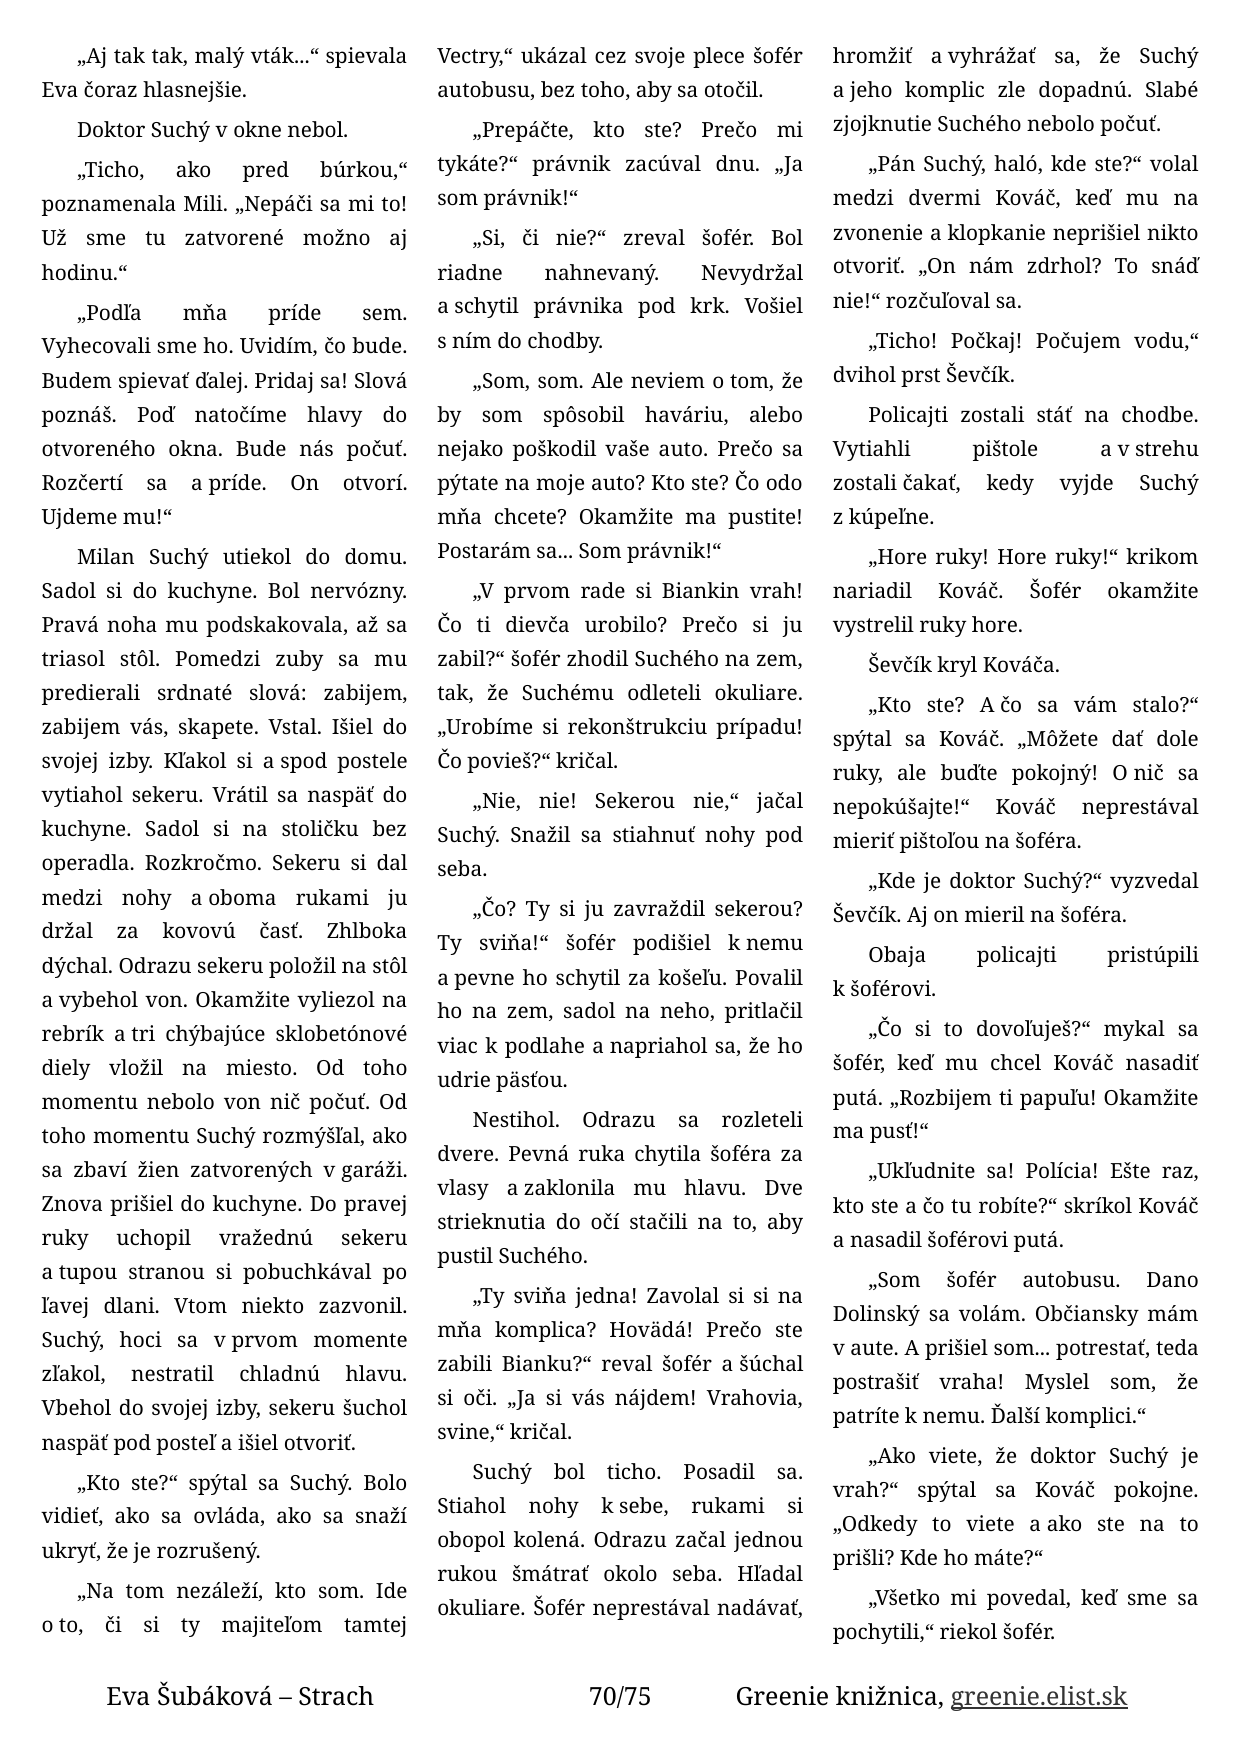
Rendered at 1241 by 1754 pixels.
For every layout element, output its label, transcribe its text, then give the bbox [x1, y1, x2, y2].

text Vectry,“ ukázal cez svoje plece šofér autobusu, bez toho, aby sa otočil. [437, 41, 803, 104]
text „V prvom rade si Biankin vrah! Čo ti dievča urobilo? Prečo si ju zabil?“ šofér zhodil Suchého na zem, tak, že Suchému odleteli okuliare. „Urobíme si rekonštrukciu prípadu! Čo povieš?“ kričal. [437, 576, 803, 775]
text „Kde je doktor Suchý?“ vyzvedal Ševčík. Aj on mieril na šoféra. [833, 866, 1199, 929]
text „Kto ste?“ spýtal sa Suchý. Bolo vidieť, ako sa ovláda, ako sa snaží ukryť, že je rozrušený. [41, 1468, 408, 1564]
text „Som, som. Ale neviem o tom, že by som spôsobil haváriu, alebo nejako poškodil vaše auto. Prečo sa pýtate na moje auto? Kto ste? Čo odo mňa chcete? Okamžite ma pustite! Postarám sa... Som právnik!“ [437, 366, 803, 564]
text „Všetko mi povedal, keď sme sa pochytili,“ riekol šofér. [833, 1583, 1199, 1646]
text Doktor Suchý v okne nebol. [41, 115, 408, 144]
text „Čo si to dovoľuješ?“ mykal sa šofér, keď mu chcel Kováč nasadiť putá. „Rozbijem ti papuľu! Okamžite ma pusť!“ [833, 1014, 1199, 1145]
text Milan Suchý utiekol do domu. Sadol si do kuchyne. Bol nervózny. Pravá noha mu podskakovala, až sa triasol stôl. Pomedzi zuby sa mu predierali srdnaté slová: zabijem, zabijem vás, skapete. Vstal. Išiel do svojej izby. Kľakol si a spod postele vytiahol sekeru. Vrátil sa naspäť do kuchyne. Sadol si na stoličku bez operadla. Rozkročmo. Sekeru si dal medzi nohy a oboma rukami ju držal za kovovú časť. Zhlboka dýchal. Odrazu sekeru položil na stôl a vybehol von. Okamžite vyliezol na rebrík a tri chýbajúce sklobetónové diely vložil na miesto. Od toho momentu nebolo von nič počuť. Od toho momentu Suchý rozmýšľal, ako sa zbaví žien zatvorených v garáži. Znova prišiel do kuchyne. Do pravej ruky uchopil vražednú sekeru a tupou stranou si pobuchkával po ľavej dlani. Vtom niekto zazvonil. Suchý, hoci sa v prvom momente zľakol, nestratil chladnú hlavu. Vbehol do svojej izby, sekeru šuchol naspäť pod posteľ a išiel otvoriť. [41, 542, 408, 1456]
text „Na tom nezáleží, kto som. Ide o to, či si ty majiteľom tamtej [41, 1576, 408, 1638]
text „Som šofér autobusu. Dano Dolinský sa volám. Občiansky mám v aute. A prišiel som... potrestať, teda postrašiť vraha! Myslel som, že patríte k nemu. Ďalší komplici.“ [833, 1265, 1199, 1429]
text „Aj tak tak, malý vták...“ spievala Eva čoraz hlasnejšie. [41, 41, 408, 104]
text „Čo? Ty si ju zavraždil sekerou? Ty sviňa!“ šofér podišiel k nemu a pevne ho schytil za košeľu. Povalil ho na zem, sadol na neho, pritlačil viac k podlahe a napriahol sa, že ho udrie päsťou. [437, 894, 803, 1093]
text Ševčík kryl Kováča. [833, 650, 1199, 678]
text hromžiť a vyhrážať sa, že Suchý a jeho komplic zle dopadnú. Slabé zjojknutie Suchého nebolo počuť. [833, 41, 1199, 138]
text „Ticho! Počkaj! Počujem vodu,“ dvihol prst Ševčík. [833, 326, 1199, 388]
text Nestihol. Odrazu sa rozleteli dvere. Pevná ruka chytila šoféra za vlasy a zaklonila mu hlavu. Dve strieknutia do očí stačili na to, aby pustil Suchého. [437, 1105, 803, 1269]
text Policajti zostali stáť na chodbe. Vytiahli pištole a v strehu zostali čakať, kedy vyjde Suchý z kúpeľne. [833, 400, 1199, 530]
text „Ukľudnite sa! Polícia! Ešte raz, kto ste a čo tu robíte?“ skríkol Kováč a nasadil šoférovi putá. [833, 1157, 1199, 1253]
text Suchý bol ticho. Posadil sa. Stiahol nohy k sebe, rukami si obopol kolená. Odrazu začal jednou rukou šmátrať okolo seba. Hľadal okuliare. Šofér neprestával nadávať, [437, 1457, 803, 1622]
text „Podľa mňa príde sem. Vyhecovali sme ho. Uvidím, čo bude. Budem spievať ďalej. Pridaj sa! Slová poznáš. Poď natočíme hlavy do otvoreného okna. Bude nás počuť. Rozčertí sa a príde. On otvorí. Ujdeme mu!“ [41, 298, 408, 530]
text „Kto ste? A čo sa vám stalo?“ spýtal sa Kováč. „Môžete dať dole ruky, ale buďte pokojný! O nič sa nepokúšajte!“ Kováč neprestával mieriť pištoľou na šoféra. [833, 690, 1199, 855]
text „Si, či nie?“ zreval šofér. Bol riadne nahnevaný. Nevydržal a schytil právnika pod krk. Vošiel s ním do chodby. [437, 223, 803, 354]
text Obaja policajti pristúpili k šoférovi. [833, 940, 1199, 1003]
text „Ty sviňa jedna! Zavolal si si na mňa komplica? Hovädá! Prečo ste zabili Bianku?“ reval šofér a šúchal si oči. „Ja si vás nájdem! Vrahovia, svine,“ kričal. [437, 1281, 803, 1446]
text „Nie, nie! Sekerou nie,“ jačal Suchý. Snažil sa stiahnuť nohy pod seba. [437, 786, 803, 883]
text „Ticho, ako pred búrkou,“ poznamenala Mili. „Nepáči sa mi to! Už sme tu zatvorené možno aj hodinu.“ [41, 155, 408, 286]
text „Ako viete, že doktor Suchý je vrah?“ spýtal sa Kováč pokojne. „Odkedy to viete a ako ste na to prišli? Kde ho máte?“ [833, 1441, 1199, 1572]
text „Pán Suchý, haló, kde ste?“ volal medzi dvermi Kováč, keď mu na zvonenie a klopkanie neprišiel nikto otvoriť. „On nám zdrhol? To snáď nie!“ rozčuľoval sa. [833, 149, 1199, 314]
text „Prepáčte, kto ste? Prečo mi tykáte?“ právnik zacúval dnu. „Ja som právnik!“ [437, 115, 803, 212]
text „Hore ruky! Hore ruky!“ krikom nariadil Kováč. Šofér okamžite vystrelil ruky hore. [833, 542, 1199, 638]
